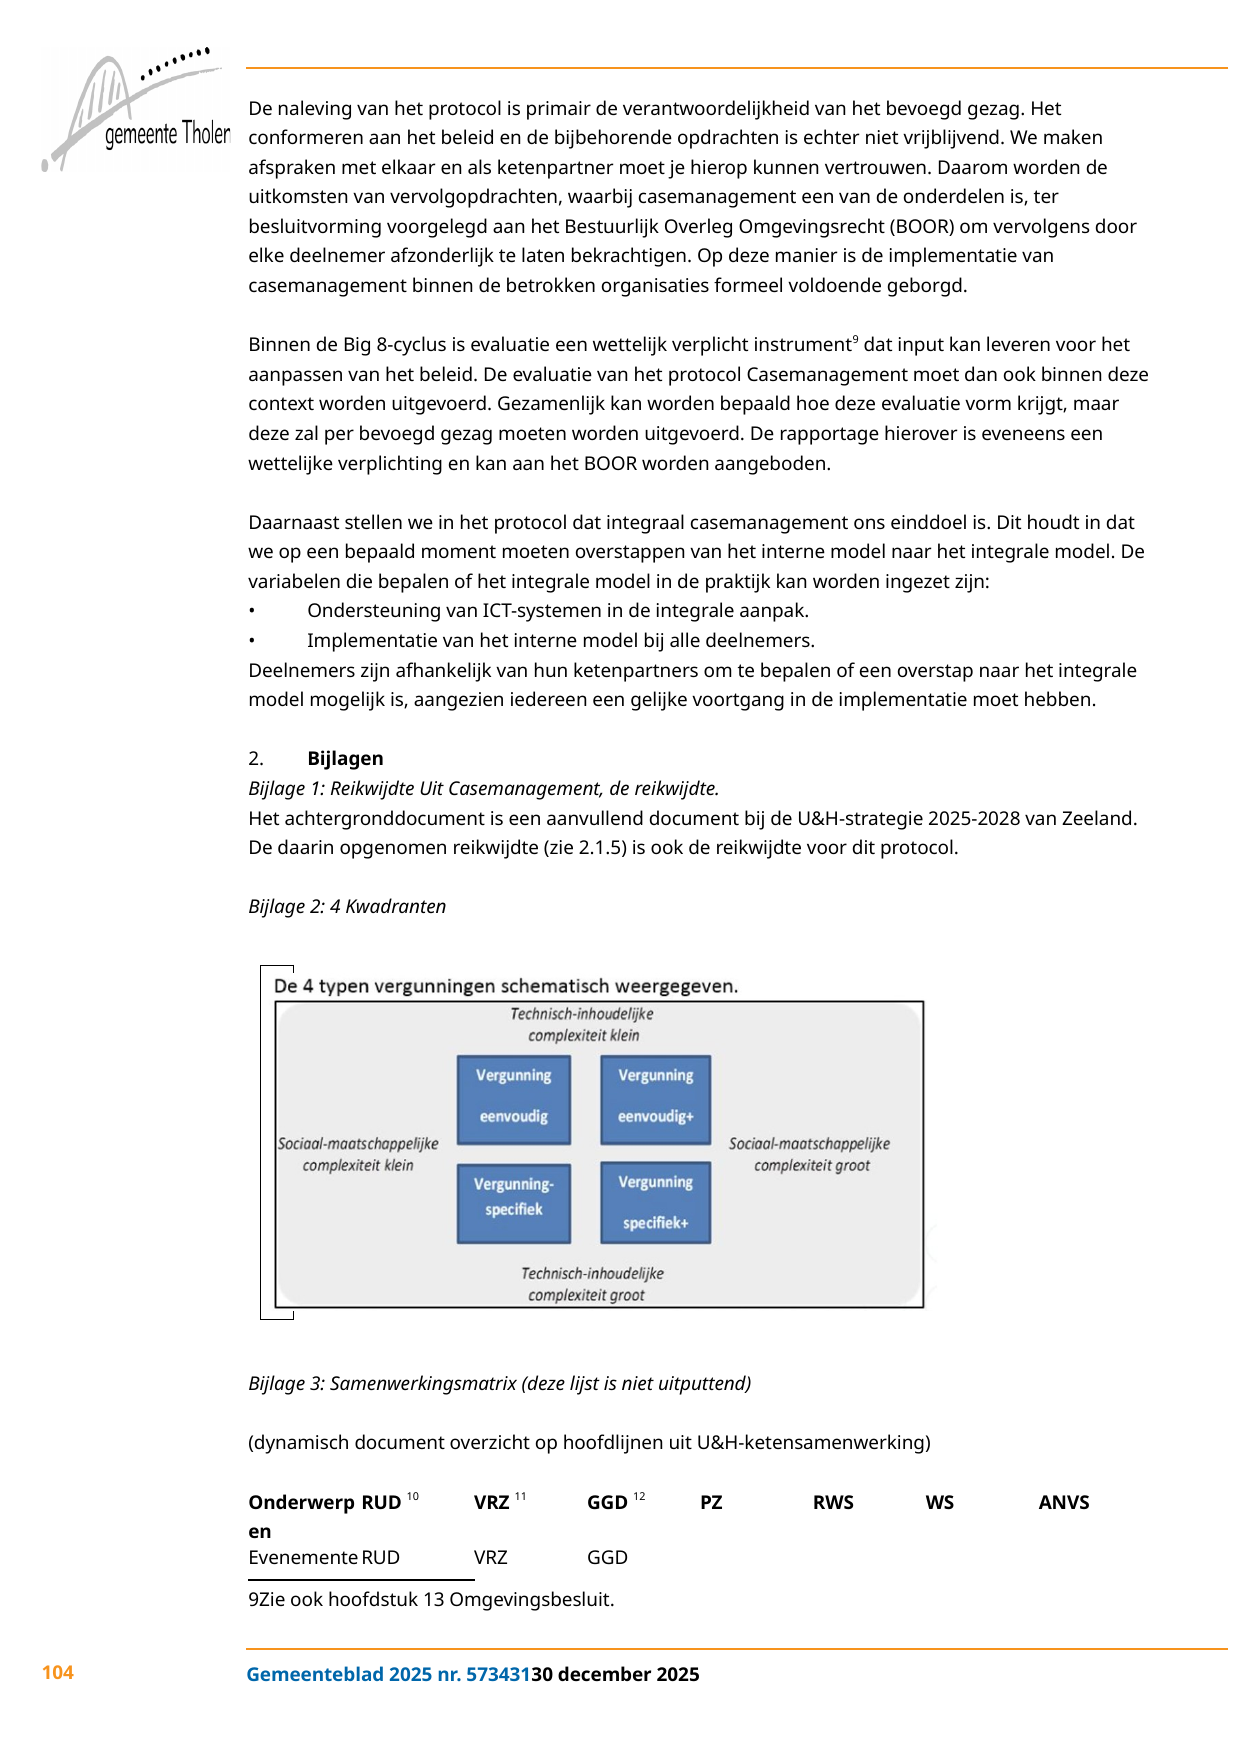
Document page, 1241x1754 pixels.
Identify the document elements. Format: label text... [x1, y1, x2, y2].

table_header GGD [587, 1489, 700, 1544]
table_cell VRZ [474, 1544, 587, 1570]
text De naleving van het protocol is primair de verantwoordelijkheid van het bevoegd gezag. Het conformeren aan het beleid en de bijbehorende opdrachten is echter niet vrijblijvend. We maken afspraken met elkaar en als ketenpartner moet je hierop kunnen vertrouwen. Daarom worden de uitkomsten van vervolgopdrachten, waarbij casemanagement een van de onderdelen is, ter besluitvorming voorgelegd aan het Bestuurlijk Overleg Omgevingsrecht (BOOR) om vervolgens door elke deelnemer afzonderlijk te laten bekrachtigen. Op deze manier is de implementatie van casemanagement binnen de betrokken organisaties formeel voldoende geborgd. [248, 95, 1152, 298]
table_cell [1039, 1544, 1152, 1570]
table_header ANVS [1039, 1489, 1152, 1544]
list Implementatie van het interne model bij alle deelnemers. [248, 627, 1152, 653]
table_cell GGD [587, 1544, 700, 1570]
table_cell [926, 1544, 1038, 1570]
table_cell [813, 1544, 926, 1570]
text Binnen de Big 8-cyclus is evaluatie een wettelijk verplicht instrument dat input kan leveren voor het aanpassen van het beleid. De evaluatie van het protocol Casemanagement moet dan ook binnen deze context worden uitgevoerd. Gezamenlijk kan worden bepaald hoe deze evaluatie vorm krijgt, maar deze zal per bevoegd gezag moeten worden uitgevoerd. De rapportage hierover is eveneens een wettelijke verplichting en kan aan het BOOR worden aangeboden. [248, 331, 1152, 476]
text Daarnaast stellen we in het protocol dat integraal casemanagement ons einddoel is. Dit houdt in dat we op een bepaald moment moeten overstappen van het interne model naar het integrale model. De variabelen die bepalen of het integrale model in de praktijk kan worden ingezet zijn: [248, 509, 1152, 594]
table_header RUD [361, 1489, 474, 1544]
picture [268, 973, 1173, 1311]
text Bijlage 2: 4 Kwadranten [248, 893, 1152, 919]
text Zie ook hoofdstuk 13 Omgevingsbesluit. [248, 1586, 1152, 1612]
text Deelnemers zijn afhankelijk van hun ketenpartners om te bepalen of een overstap naar het integrale model mogelijk is, aangezien iedereen een gelijke voortgang in de implementatie moet hebben. [248, 657, 1152, 712]
list Ondersteuning van ICT-systemen in de integrale aanpak. [248, 598, 1152, 623]
picture [41, 47, 231, 172]
table_header RWS [813, 1489, 926, 1544]
text (dynamisch document overzicht op hoofdlijnen uit U&H-ketensamenwerking) [248, 1429, 1152, 1455]
table_header PZ [700, 1489, 813, 1544]
table_cell [700, 1544, 813, 1570]
text Bijlage 1: Reikwijdte Uit Casemanagement, de reikwijdte. [248, 775, 1152, 801]
table_header VRZ [474, 1489, 587, 1544]
table_cell Evenemente [248, 1544, 361, 1570]
table_header Onderwerpen [248, 1489, 361, 1544]
text Het achtergronddocument is een aanvullend document bij de U&H-strategie 2025-2028 van Zeeland. De daarin opgenomen reikwijdte (zie 2.1.5) is ook de reikwijdte voor dit protocol. [248, 805, 1152, 860]
text Bijlage 3: Samenwerkingsmatrix (deze lijst is niet uitputtend) [248, 1370, 1152, 1396]
list Bijlagen [248, 746, 1152, 771]
table_header WS [926, 1489, 1038, 1544]
table_cell RUD [361, 1544, 474, 1570]
